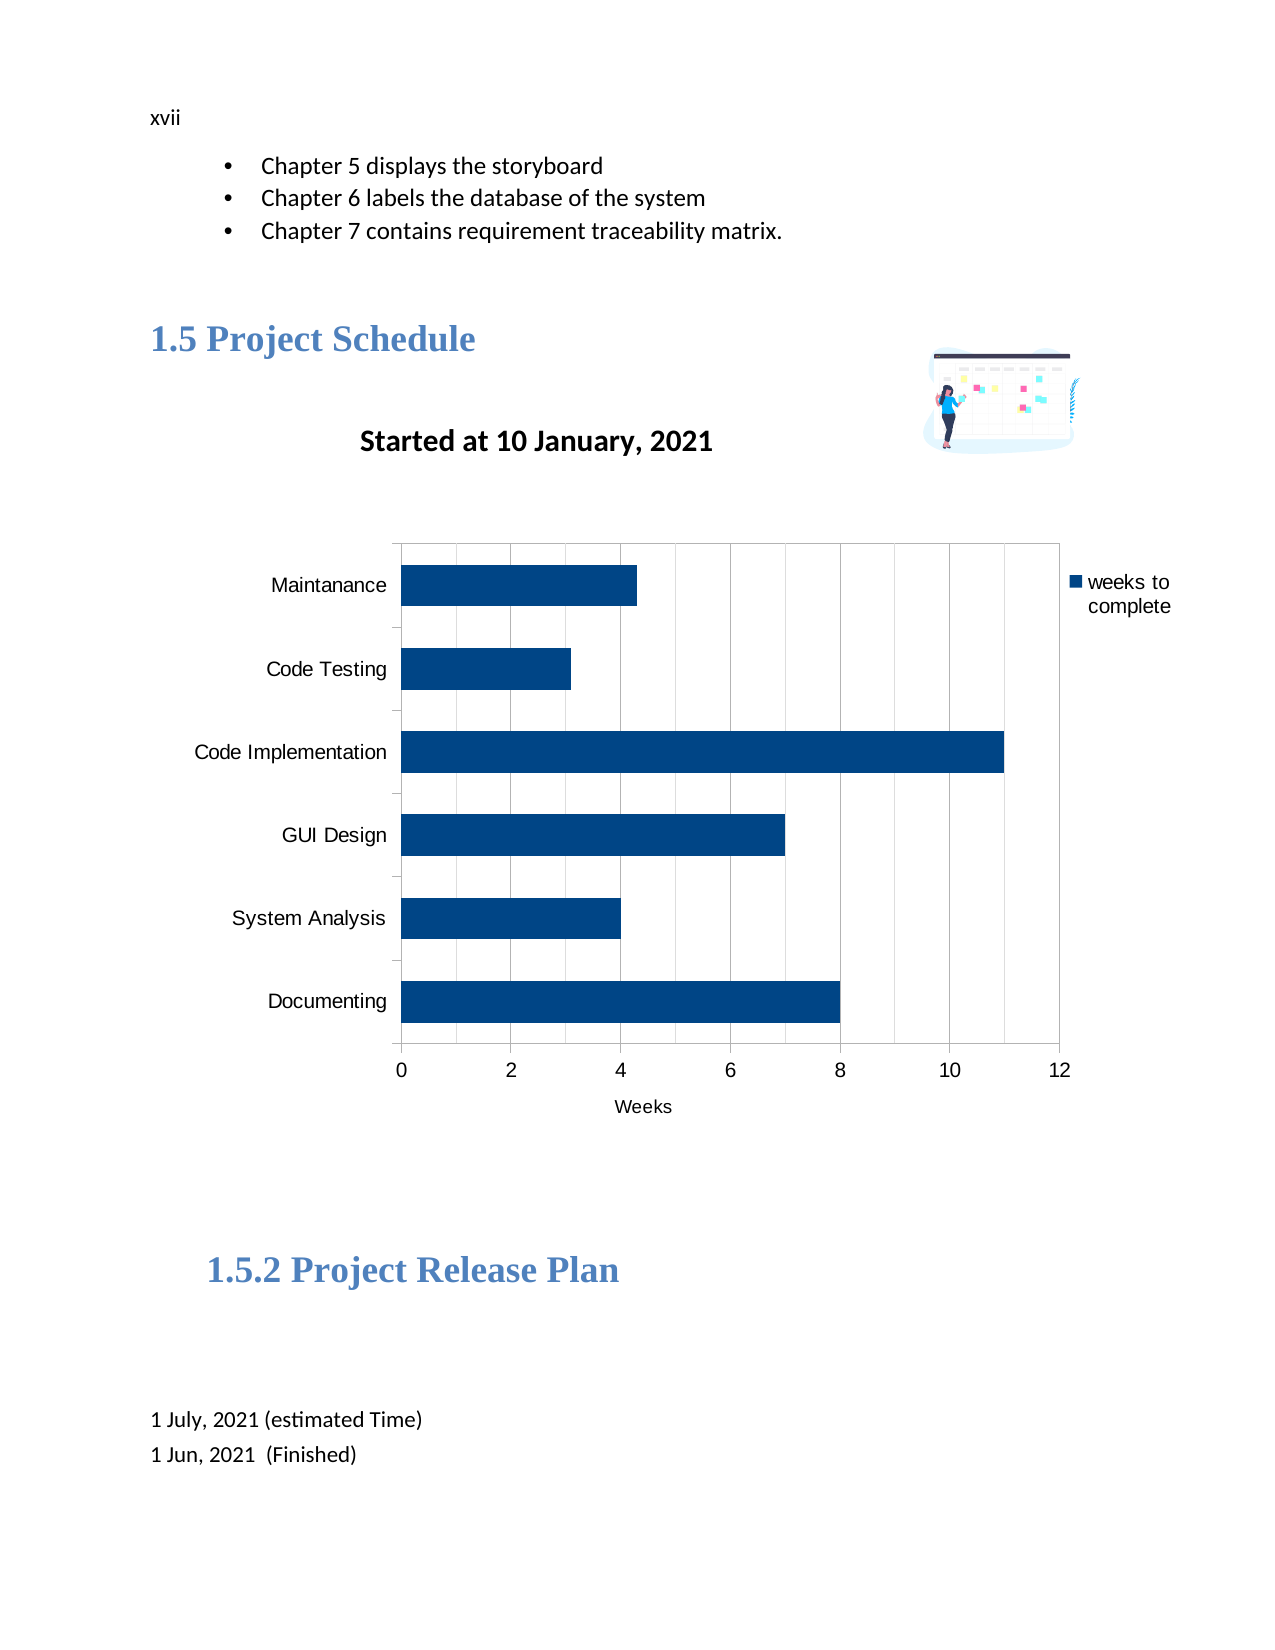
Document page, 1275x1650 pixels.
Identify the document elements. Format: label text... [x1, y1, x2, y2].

text 1 Jun, 2021 (Finished) [150, 1440, 1125, 1468]
picture [1071, 377, 1081, 390]
subtitle Project Schedule [150, 317, 1125, 360]
text 1 July, 2021 (estimated Time) [150, 1405, 1125, 1433]
text Started at 10 January, 2021 [150, 421, 1125, 459]
subtitle 1.5.2 Project Release Plan [150, 1247, 1125, 1291]
list Chapter 5 displays the storyboard [223, 150, 1116, 181]
list Chapter 7 contains requirement traceability matrix. [223, 215, 1116, 246]
list Chapter 6 labels the database of the system [223, 182, 1116, 213]
